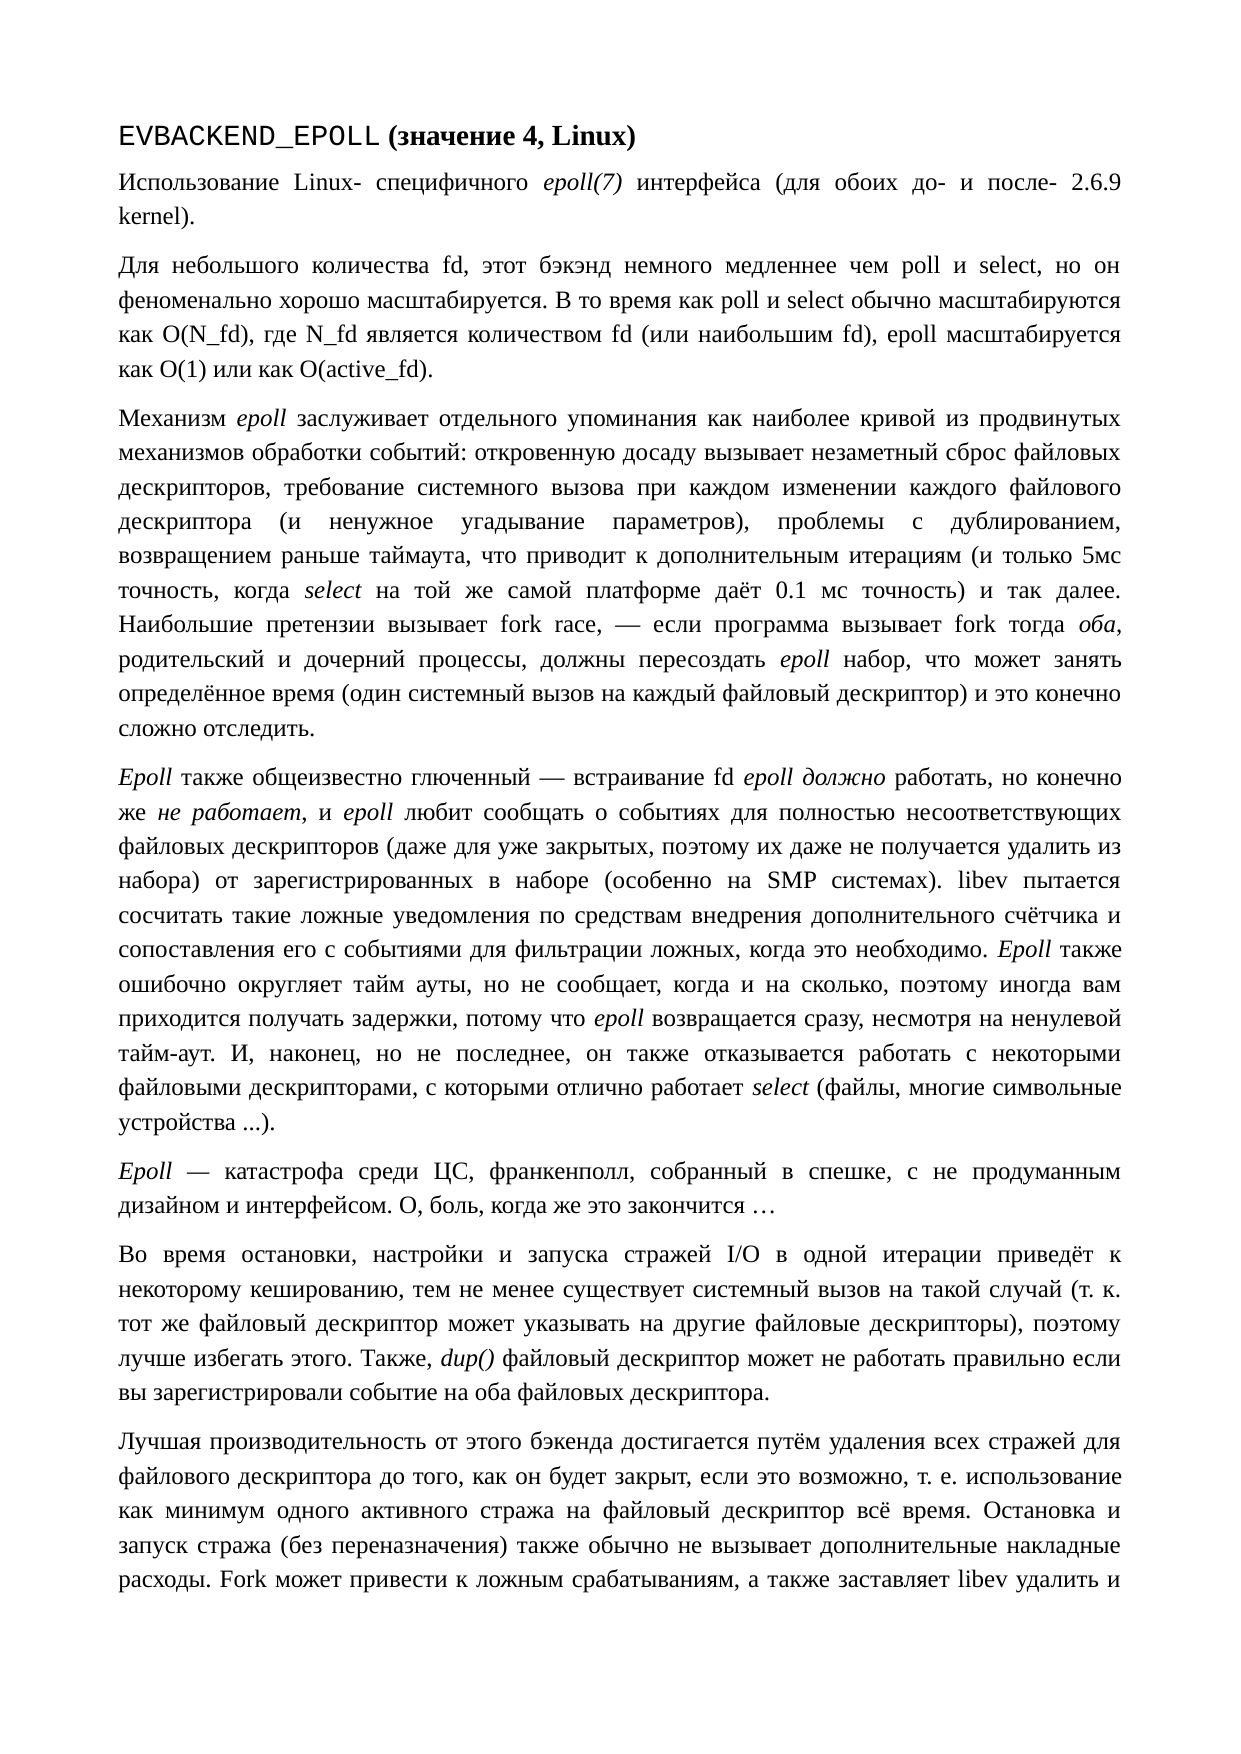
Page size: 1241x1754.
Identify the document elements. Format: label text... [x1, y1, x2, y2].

text Механизм epoll заслуживает отдельного упоминания как наиболее кривой из продвинутых механизмов обработки событий: откровенную досаду вызывает незаметный сброс файловых дескрипторов, требование системного вызова при каждом изменении каждого файлового дескриптора (и ненужное угадывание параметров), проблемы с дублированием, возвращением раньше таймаута, что приводит к дополнительным итерациям (и только 5мс точность, когда select на той же самой платформе даёт 0.1 мс точность) и так далее. Наибольшие претензии вызывает fork race, — если программа вызывает fork тогда оба, родительский и дочерний процессы, должны пересоздать epoll набор, что может занять определённое время (один системный вызов на каждый файловый дескриптор) и это конечно сложно отследить. [118, 403, 1122, 742]
text Использование Linux- специфичного epoll(7) интерфейса (для обоих до- и после- 2.6.9 kernel). [118, 167, 1122, 230]
text Epoll также общеизвестно глюченный — встраивание fd epoll должно работать, но конечно же не работает, и epoll любит сообщать о событиях для полностью несоответствующих файловых дескрипторов (даже для уже закрытых, поэтому их даже не получается удалить из набора) от зарегистрированных в наборе (особенно на SMP системах). libev пытается сосчитать такие ложные уведомления по средствам внедрения дополнительного счётчика и сопоставления его с событиями для фильтрации ложных, когда это необходимо. Epoll также ошибочно округляет тайм ауты, но не сообщает, когда и на сколько, поэтому иногда вам приходится получать задержки, потому что epoll возвращается сразу, несмотря на ненулевой тайм-аут. И, наконец, но не последнее, он также отказывается работать с некоторыми файловыми дескрипторами, с которыми отлично работает select (файлы, многие символьные устройства ...). [118, 762, 1122, 1136]
subtitle EVBACKEND_EPOLL (значение 4, Linux) [118, 118, 1122, 154]
text Epoll — катастрофа среди ЦС, франкенполл, собранный в спешке, с не продуманным дизайном и интерфейсом. О, боль, когда же это закончится … [118, 1156, 1122, 1219]
text Для небольшого количества fd, этот бэкэнд немного медленнее чем poll и select, но он феноменально хорошо масштабируется. В то время как poll и select обычно масштабируются как O(N_fd), где N_fd является количеством fd (или наибольшим fd), epoll масштабируется как O(1) или как O(active_fd). [118, 250, 1122, 382]
text Во время остановки, настройки и запуска стражей I/O в одной итерации приведёт к некоторому кешированию, тем не менее существует системный вызов на такой случай (т. к. тот же файловый дескриптор может указывать на другие файловые дескрипторы), поэтому лучше избегать этого. Также, dup() файловый дескриптор может не работать правильно если вы зарегистрировали событие на оба файловых дескриптора. [118, 1239, 1122, 1406]
text Лучшая производительность от этого бэкенда достигается путём удаления всех стражей для файлового дескриптора до того, как он будет закрыт, если это возможно, т. е. использование как минимум одного активного стража на файловый дескриптор всё время. Остановка и запуск стража (без переназначения) также обычно не вызывает дополнительные накладные расходы. Fork может привести к ложным срабатываниям, а также заставляет libev удалить и [118, 1426, 1122, 1593]
